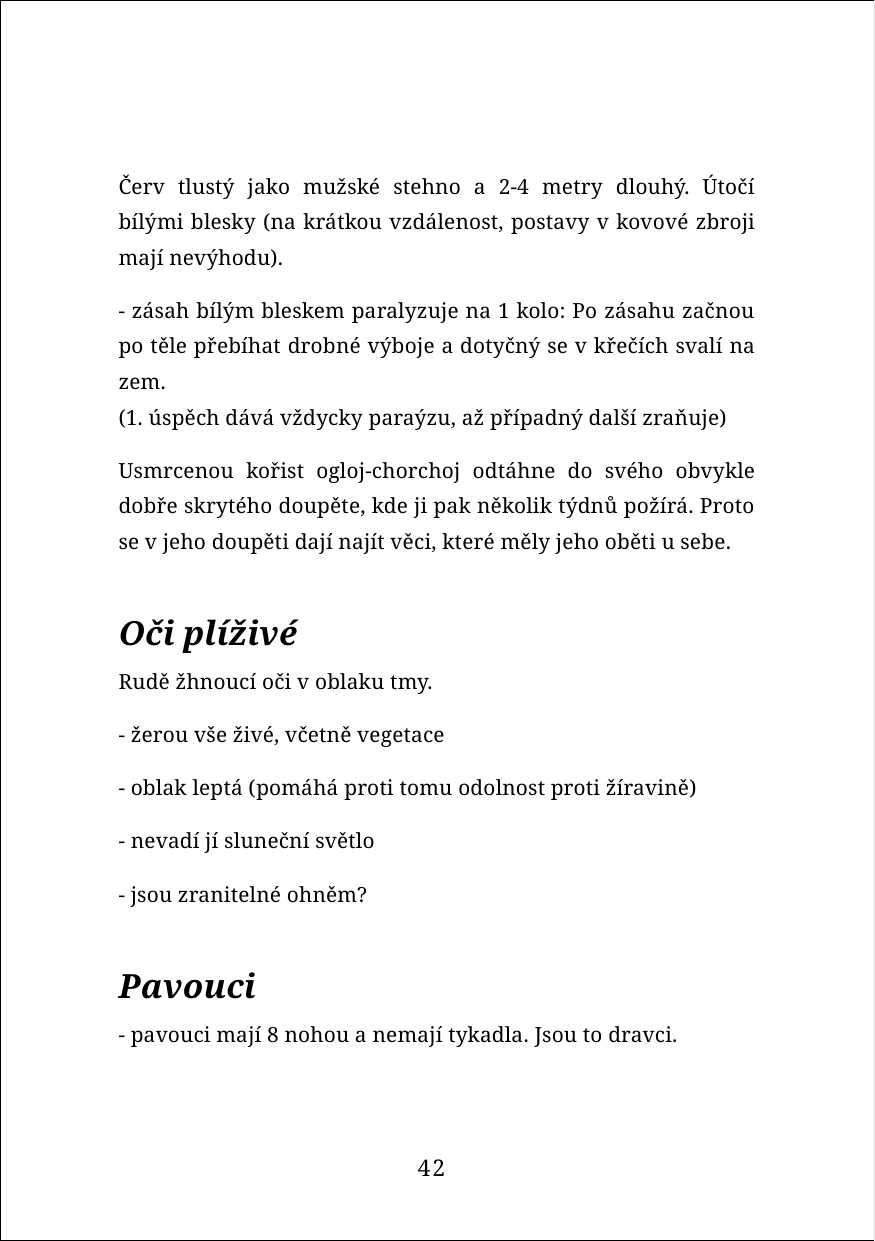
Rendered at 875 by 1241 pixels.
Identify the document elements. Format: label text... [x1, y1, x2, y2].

text Červ tlustý jako mužské stehno a 2-4 metry dlouhý. Útočí bílými blesky (na krátkou vzdálenost, postavy v kovové zbroji mají nevýhodu). [118, 172, 756, 271]
text Rudě žhnoucí oči v oblaku tmy. [118, 667, 756, 695]
subtitle Oči plíživé [118, 610, 756, 655]
subtitle Pavouci [118, 963, 756, 1008]
text - pavouci mají 8 nohou a nemají tykadla. Jsou to dravci. [118, 1020, 756, 1048]
text Usmrcenou kořist ogloj-chorchoj odtáhne do svého obvykle dobře skrytého doupěte, kde ji pak několik týdnů požírá. Proto se v jeho doupěti dají najít věci, které měly jeho oběti u sebe. [118, 456, 756, 555]
text - nevadí jí sluneční světlo [118, 827, 756, 855]
text - oblak leptá (pomáhá proti tomu odolnost proti žíravině) [118, 773, 756, 802]
text - jsou zranitelné ohněm? [118, 880, 756, 908]
text - zásah bílým bleskem paralyzuje na 1 kolo: Po zásahu začnou po těle přebíhat drobné výboje a dotyčný se v křečích svalí na zem. (1. úspěch dává vždycky paraýzu, až případný další zraňuje) [118, 296, 756, 431]
text - žerou vše živé, včetně vegetace [118, 720, 756, 748]
